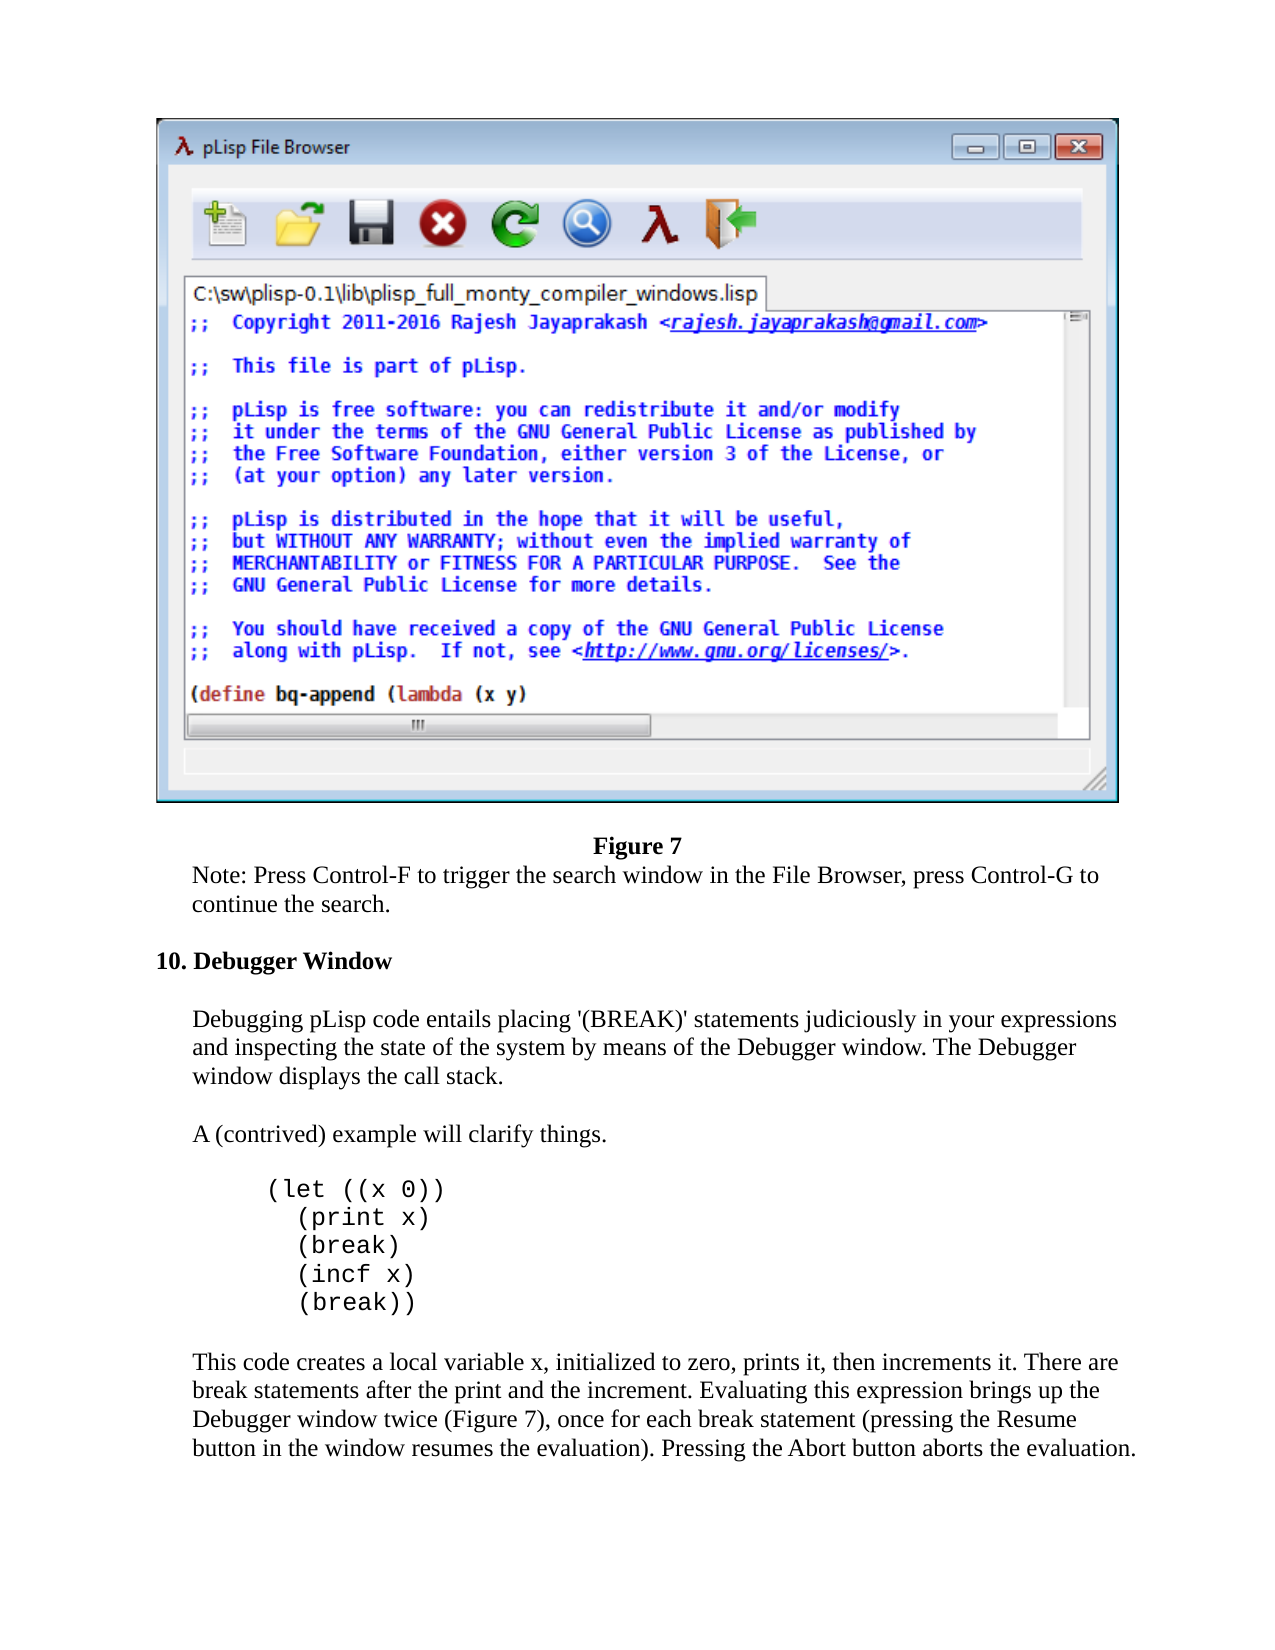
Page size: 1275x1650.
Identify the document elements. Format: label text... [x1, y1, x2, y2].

list Debugger Window [156, 946, 1157, 975]
text (break) [192, 1233, 1157, 1261]
text A (contrived) example will clarify things. [118, 1119, 1157, 1147]
text (print x) [192, 1204, 1157, 1233]
picture [156, 118, 1119, 803]
text This code creates a local variable x, initialized to zero, prints it, then increments it. There are break statements after the print and the increment. Evaluating this expression brings up the Debugger window twice (Figure 7), once for each break statement (pressing the Resume button in the window resumes the evaluation). Pressing the Abort button aborts the evaluation. [118, 1347, 1157, 1462]
text Note: Press Control-F to trigger the search window in the File Browser, press Control-G to continue the search. [192, 860, 1157, 917]
text (let ((x 0)) [192, 1176, 1157, 1204]
text (break)) [192, 1289, 1157, 1318]
text (incf x) [192, 1261, 1157, 1289]
text Figure 7 [118, 831, 1157, 860]
text Debugging pLisp code entails placing '(BREAK)' statements judiciously in your expressions and inspecting the state of the system by means of the Debugger window. The Debugger window displays the call stack. [118, 1004, 1157, 1090]
